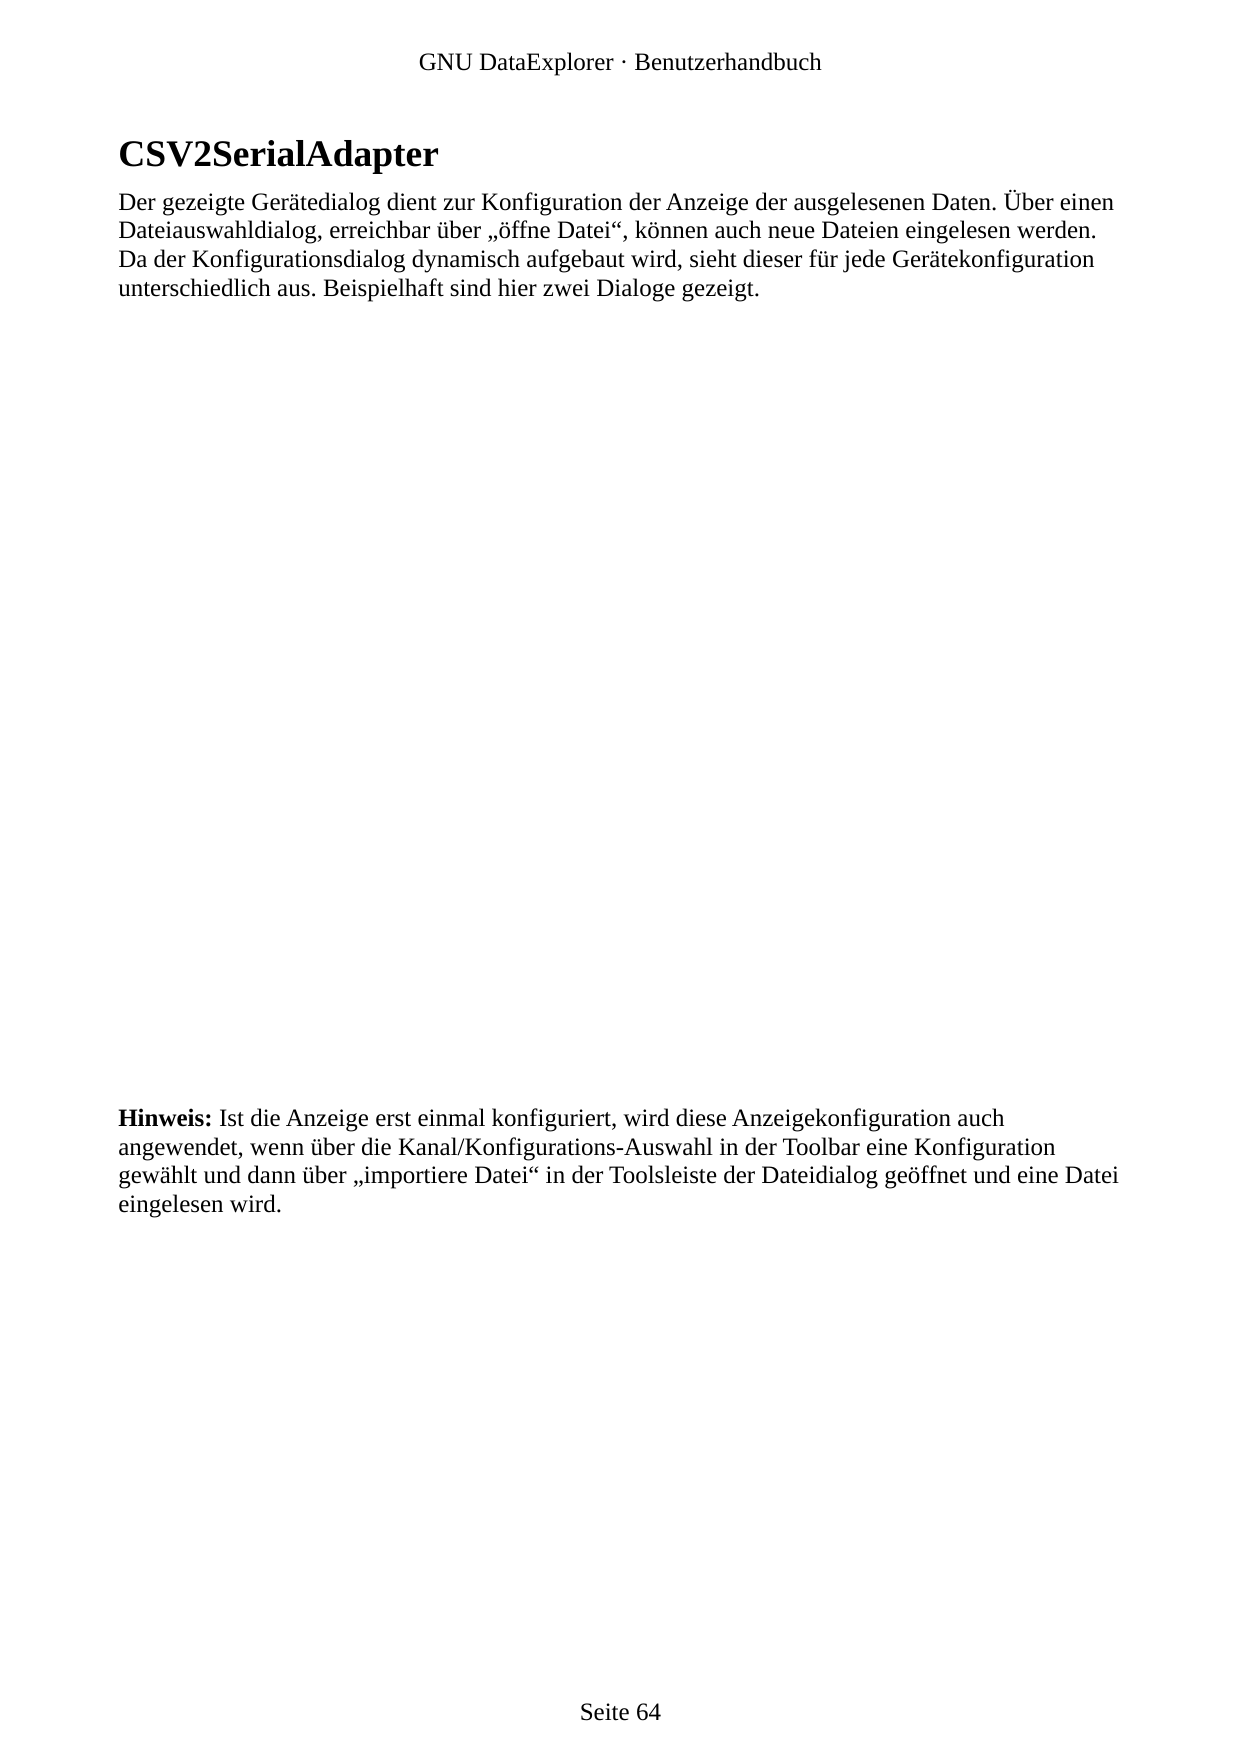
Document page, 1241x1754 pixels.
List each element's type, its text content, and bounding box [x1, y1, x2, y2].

subtitle CSV2SerialAdapter [118, 131, 1122, 174]
text Der gezeigte Gerätedialog dient zur Konfiguration der Anzeige der ausgelesenen Daten. Über einen Dateiauswahldialog, erreichbar über „öffne Datei“, können auch neue Dateien eingelesen werden. Da der Konfigurationsdialog dynamisch aufgebaut wird, sieht dieser für jede Gerätekonfiguration unterschiedlich aus. Beispielhaft sind hier zwei Dialoge gezeigt. [118, 187, 1122, 302]
text Hinweis: Ist die Anzeige erst einmal konfiguriert, wird diese Anzeigekonfiguration auch angewendet, wenn über die Kanal/Konfigurations-Auswahl in der Toolbar eine Konfiguration gewählt und dann über „importiere Datei“ in der Toolsleiste der Dateidialog geöffnet und eine Datei eingelesen wird. [118, 1103, 1122, 1218]
